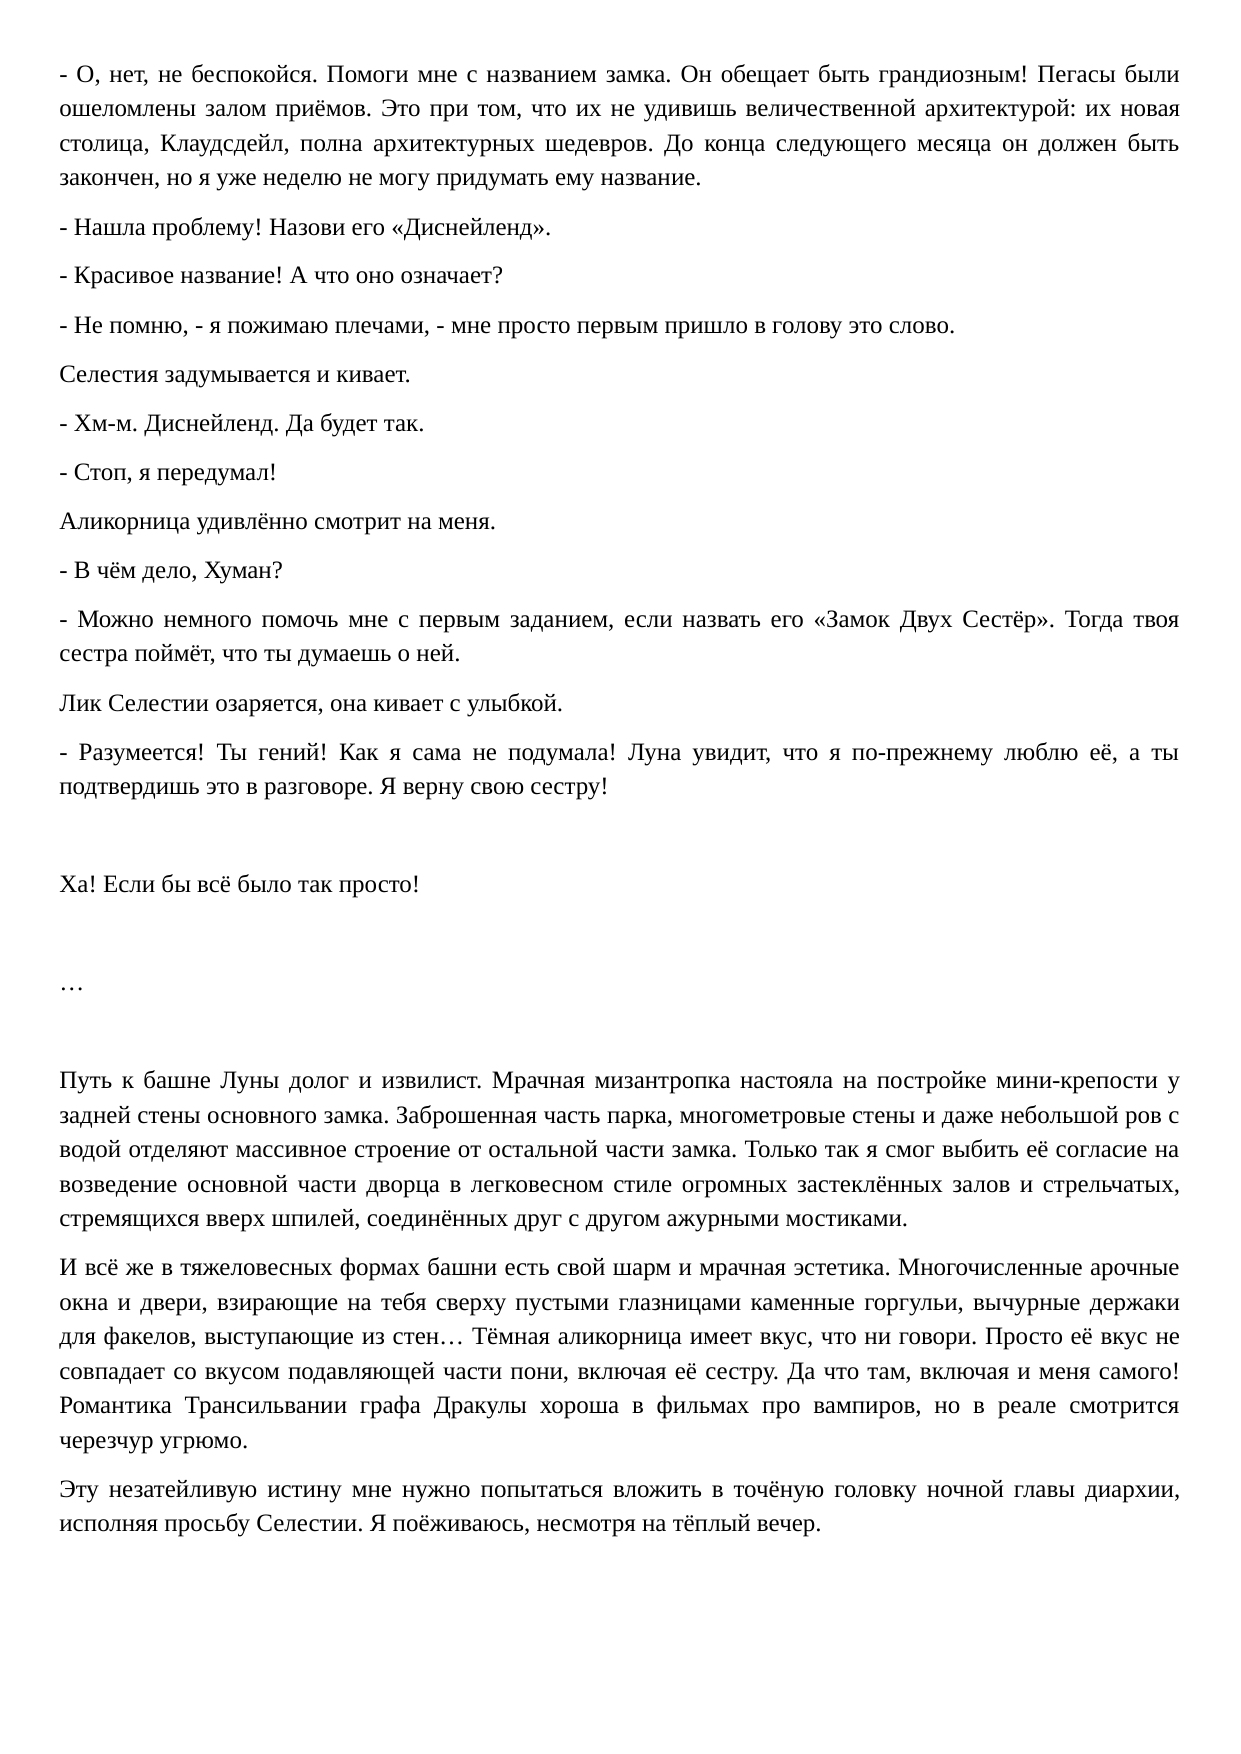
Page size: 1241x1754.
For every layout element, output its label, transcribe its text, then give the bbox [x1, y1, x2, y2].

text Аликорница удивлённо смотрит на меня. [59, 506, 1181, 535]
text … [59, 967, 1181, 996]
text Селестия задумывается и кивает. [59, 359, 1181, 387]
text - Разумеется! Ты гений! Как я сама не подумала! Луна увидит, что я по-прежнему люблю её, а ты подтвердишь это в разговоре. Я верну свою сестру! [59, 737, 1181, 800]
text Лик Селестии озаряется, она кивает с улыбкой. [59, 688, 1181, 716]
text - В чём дело, Хуман? [59, 555, 1181, 584]
text - О, нет, не беспокойся. Помоги мне с названием замка. Он обещает быть грандиозным! Пегасы были ошеломлены залом приёмов. Это при том, что их не удивишь величественной архитектурой: их новая столица, Клаудсдейл, полна архитектурных шедевров. До конца следующего месяца он должен быть закончен, но я уже неделю не могу придумать ему название. [59, 59, 1181, 191]
text - Можно немного помочь мне с первым заданием, если назвать его «Замок Двух Сестёр». Тогда твоя сестра поймёт, что ты думаешь о ней. [59, 604, 1181, 667]
text - Не помню, - я пожимаю плечами, - мне просто первым пришло в голову это слово. [59, 310, 1181, 338]
text Эту незатейливую истину мне нужно попытаться вложить в точёную головку ночной главы диархии, исполняя просьбу Селестии. Я поёживаюсь, несмотря на тёплый вечер. [59, 1474, 1181, 1537]
text Путь к башне Луны долог и извилист. Мрачная мизантропка настояла на постройке мини-крепости у задней стены основного замка. Заброшенная часть парка, многометровые стены и даже небольшой ров с водой отделяют массивное строение от остальной части замка. Только так я смог выбить её согласие на возведение основной части дворца в легковесном стиле огромных застеклённых залов и стрельчатых, стремящихся вверх шпилей, соединённых друг с другом ажурными мостиками. [59, 1066, 1181, 1232]
text Ха! Если бы всё было так просто! [59, 869, 1181, 898]
text - Нашла проблему! Назови его «Диснейленд». [59, 212, 1181, 240]
text - Стоп, я передумал! [59, 457, 1181, 486]
text И всё же в тяжеловесных формах башни есть свой шарм и мрачная эстетика. Многочисленные арочные окна и двери, взирающие на тебя сверху пустыми глазницами каменные горгульи, вычурные держаки для факелов, выступающие из стен… Тёмная аликорница имеет вкус, что ни говори. Просто её вкус не совпадает со вкусом подавляющей части пони, включая её сестру. Да что там, включая и меня самого! Романтика Трансильвании графа Дракулы хороша в фильмах про вампиров, но в реале смотрится черезчур угрюмо. [59, 1252, 1181, 1454]
text - Красивое название! А что оно означает? [59, 261, 1181, 289]
text - Хм-м. Диснейленд. Да будет так. [59, 408, 1181, 437]
